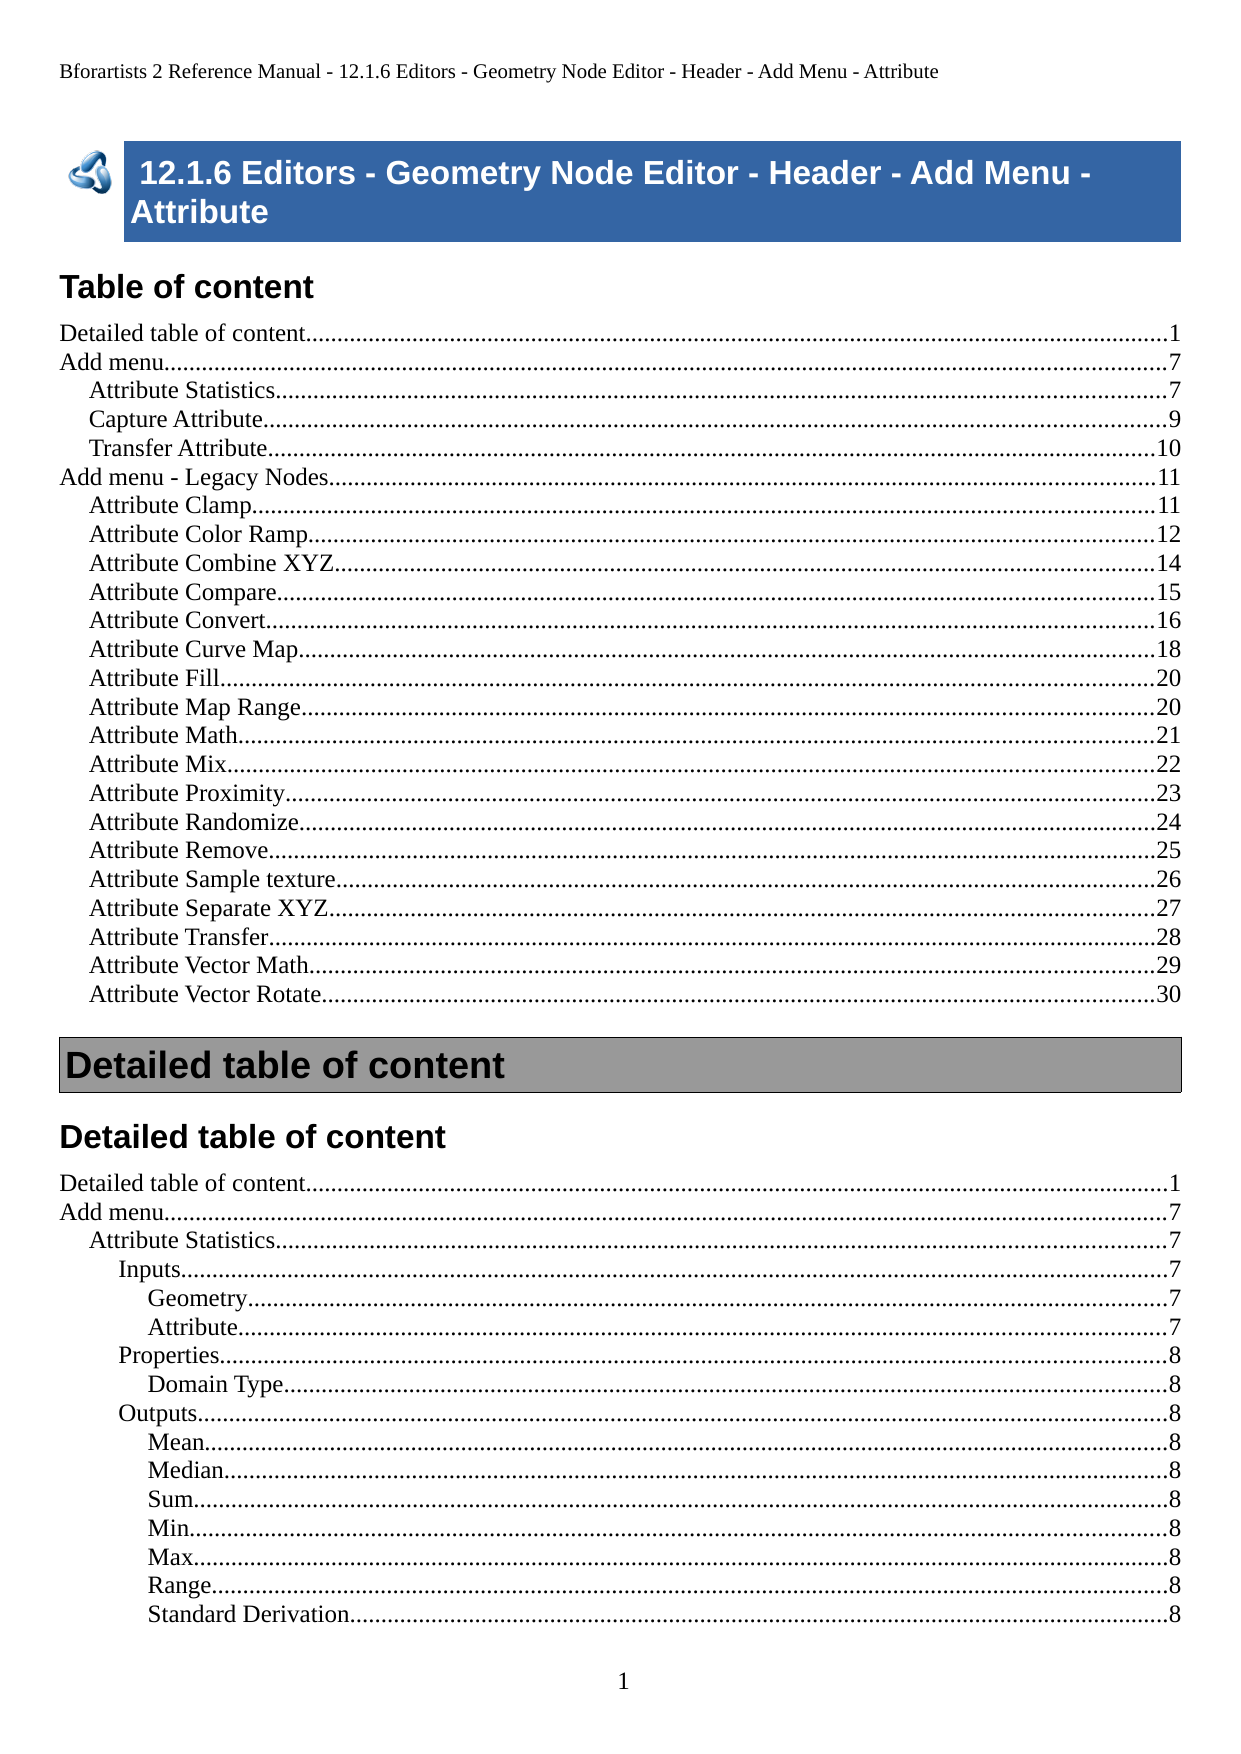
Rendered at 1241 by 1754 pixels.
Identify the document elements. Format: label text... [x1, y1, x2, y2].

text Domain Type 8 [147, 1369, 1181, 1398]
text Properties 8 [118, 1340, 1181, 1369]
text Attribute Separate XYZ 27 [88, 893, 1181, 922]
text Attribute Color Ramp 12 [88, 519, 1181, 548]
text Add menu 7 [59, 1197, 1181, 1225]
text Inputs 7 [118, 1254, 1181, 1283]
text Sum 8 [147, 1484, 1181, 1513]
subtitle Detailed table of content [59, 1117, 1181, 1155]
text Attribute 7 [147, 1312, 1181, 1340]
text Attribute Proximity 23 [88, 778, 1181, 807]
text Attribute Convert 16 [88, 605, 1181, 634]
text Attribute Transfer 28 [88, 922, 1181, 950]
text Range 8 [147, 1570, 1181, 1599]
text Attribute Compare 15 [88, 577, 1181, 605]
text Attribute Vector Rotate 30 [88, 979, 1181, 1008]
text Mean 8 [147, 1427, 1181, 1455]
text Detailed table of content 1 [59, 1168, 1181, 1197]
picture [65, 147, 114, 197]
text Attribute Remove 25 [88, 835, 1181, 864]
text Detailed table of content 1 [59, 318, 1181, 347]
text Add menu 7 [59, 347, 1181, 375]
text Attribute Clamp 11 [88, 490, 1181, 519]
text Attribute Statistics 7 [88, 375, 1181, 404]
text Attribute Curve Map 18 [88, 634, 1181, 663]
text Geometry 7 [147, 1283, 1181, 1312]
table_header Detailed table of content [60, 1038, 1181, 1092]
text Standard Derivation 8 [147, 1599, 1181, 1628]
text Capture Attribute 9 [88, 404, 1181, 433]
text Attribute Fill 20 [88, 663, 1181, 692]
text Attribute Combine XYZ 14 [88, 548, 1181, 577]
text Attribute Map Range 20 [88, 692, 1181, 720]
text Outputs 8 [118, 1398, 1181, 1427]
text Attribute Math 21 [88, 720, 1181, 749]
text Add menu - Legacy Nodes 11 [59, 462, 1181, 490]
text Attribute Randomize 24 [88, 807, 1181, 835]
text Transfer Attribute 10 [88, 433, 1181, 462]
text Attribute Sample texture 26 [88, 864, 1181, 893]
text Median 8 [147, 1455, 1181, 1484]
table_header 12.1.6 Editors - Geometry Node Editor - Header - Add Menu - Attribute [124, 141, 1181, 242]
text Attribute Mix 22 [88, 749, 1181, 778]
text Max 8 [147, 1542, 1181, 1570]
table_header [59, 141, 124, 242]
text Min 8 [147, 1513, 1181, 1542]
text Attribute Vector Math 29 [88, 950, 1181, 979]
subtitle Table of content [59, 267, 1181, 305]
text Attribute Statistics 7 [88, 1225, 1181, 1254]
